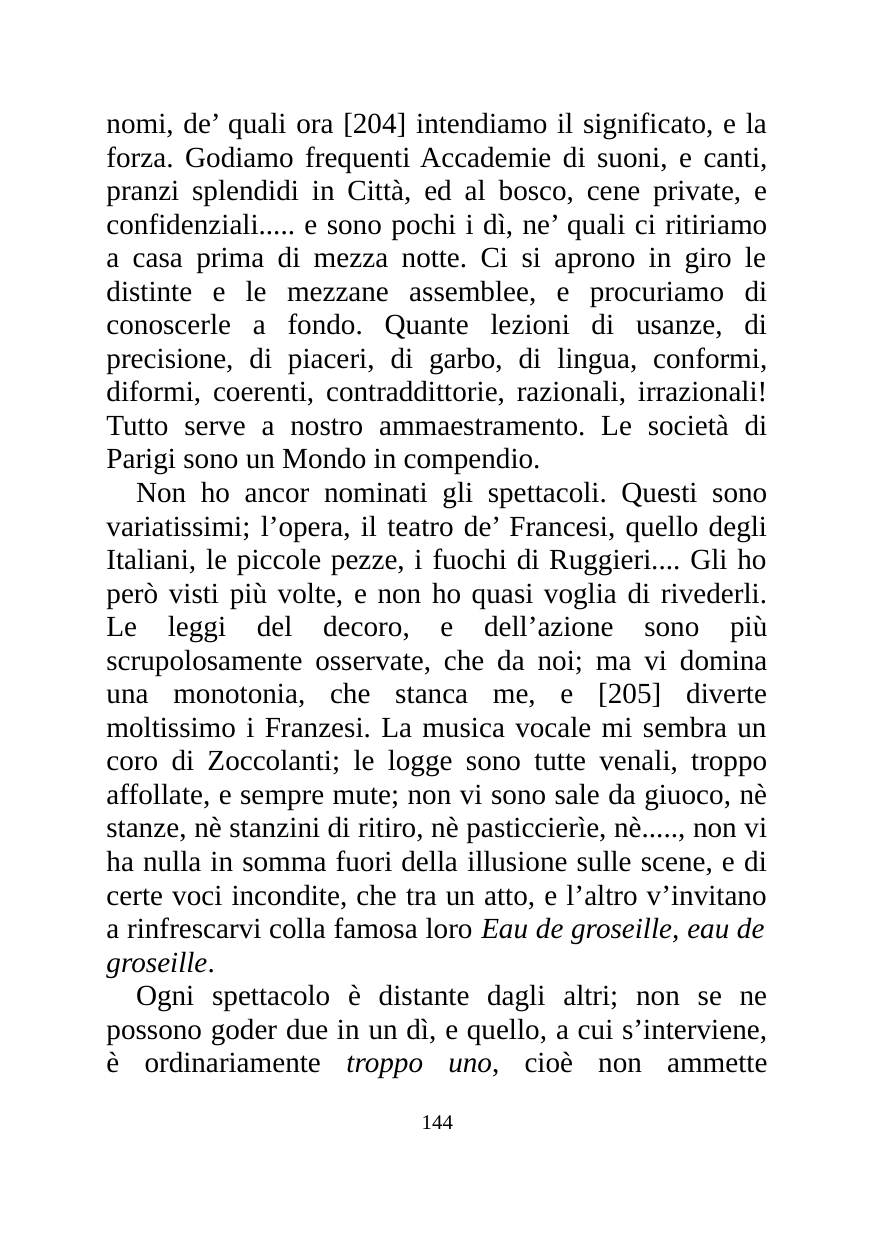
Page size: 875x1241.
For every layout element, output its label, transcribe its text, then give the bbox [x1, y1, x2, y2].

text Non ho ancor nominati gli spettacoli. Questi sono variatissimi; l’opera, il teatro de’ Francesi, quello degli Italiani, le piccole pezze, i fuochi di Ruggieri.... Gli ho però visti più volte, e non ho quasi voglia di rivederli. Le leggi del decoro, e dell’azione sono più scrupolosamente osservate, che da noi; ma vi domina una monotonia, che stanca me, e [205] diverte moltissimo i Franzesi. La musica vocale mi sembra un coro di Zoccolanti; le logge sono tutte venali, troppo affollate, e sempre mute; non vi sono sale da giuoco, nè stanze, nè stanzini di ritiro, nè pasticcierìe, nè....., non vi ha nulla in somma fuori della illusione sulle scene, e di certe voci incondite, che tra un atto, e l’altro v’invitano a rinfrescarvi colla famosa loro Eau de groseille, eau de groseille. [106, 475, 768, 978]
text Ogni spettacolo è distante dagli altri; non se ne possono goder due in un dì, e quello, a cui s’interviene, è ordinariamente troppo uno, cioè non ammette [106, 978, 768, 1079]
text nomi, de’ quali ora [204] intendiamo il significato, e la forza. Godiamo frequenti Accademie di suoni, e canti, pranzi splendidi in Città, ed al bosco, cene private, e confidenziali..... e sono pochi i dì, ne’ quali ci ritiriamo a casa prima di mezza notte. Ci si aprono in giro le distinte e le mezzane assemblee, e procuriamo di conoscerle a fondo. Quante lezioni di usanze, di precisione, di piaceri, di garbo, di lingua, conformi, diformi, coerenti, contraddittorie, razionali, irrazionali! Tutto serve a nostro ammaestramento. Le società di Parigi sono un Mondo in compendio. [106, 106, 768, 475]
